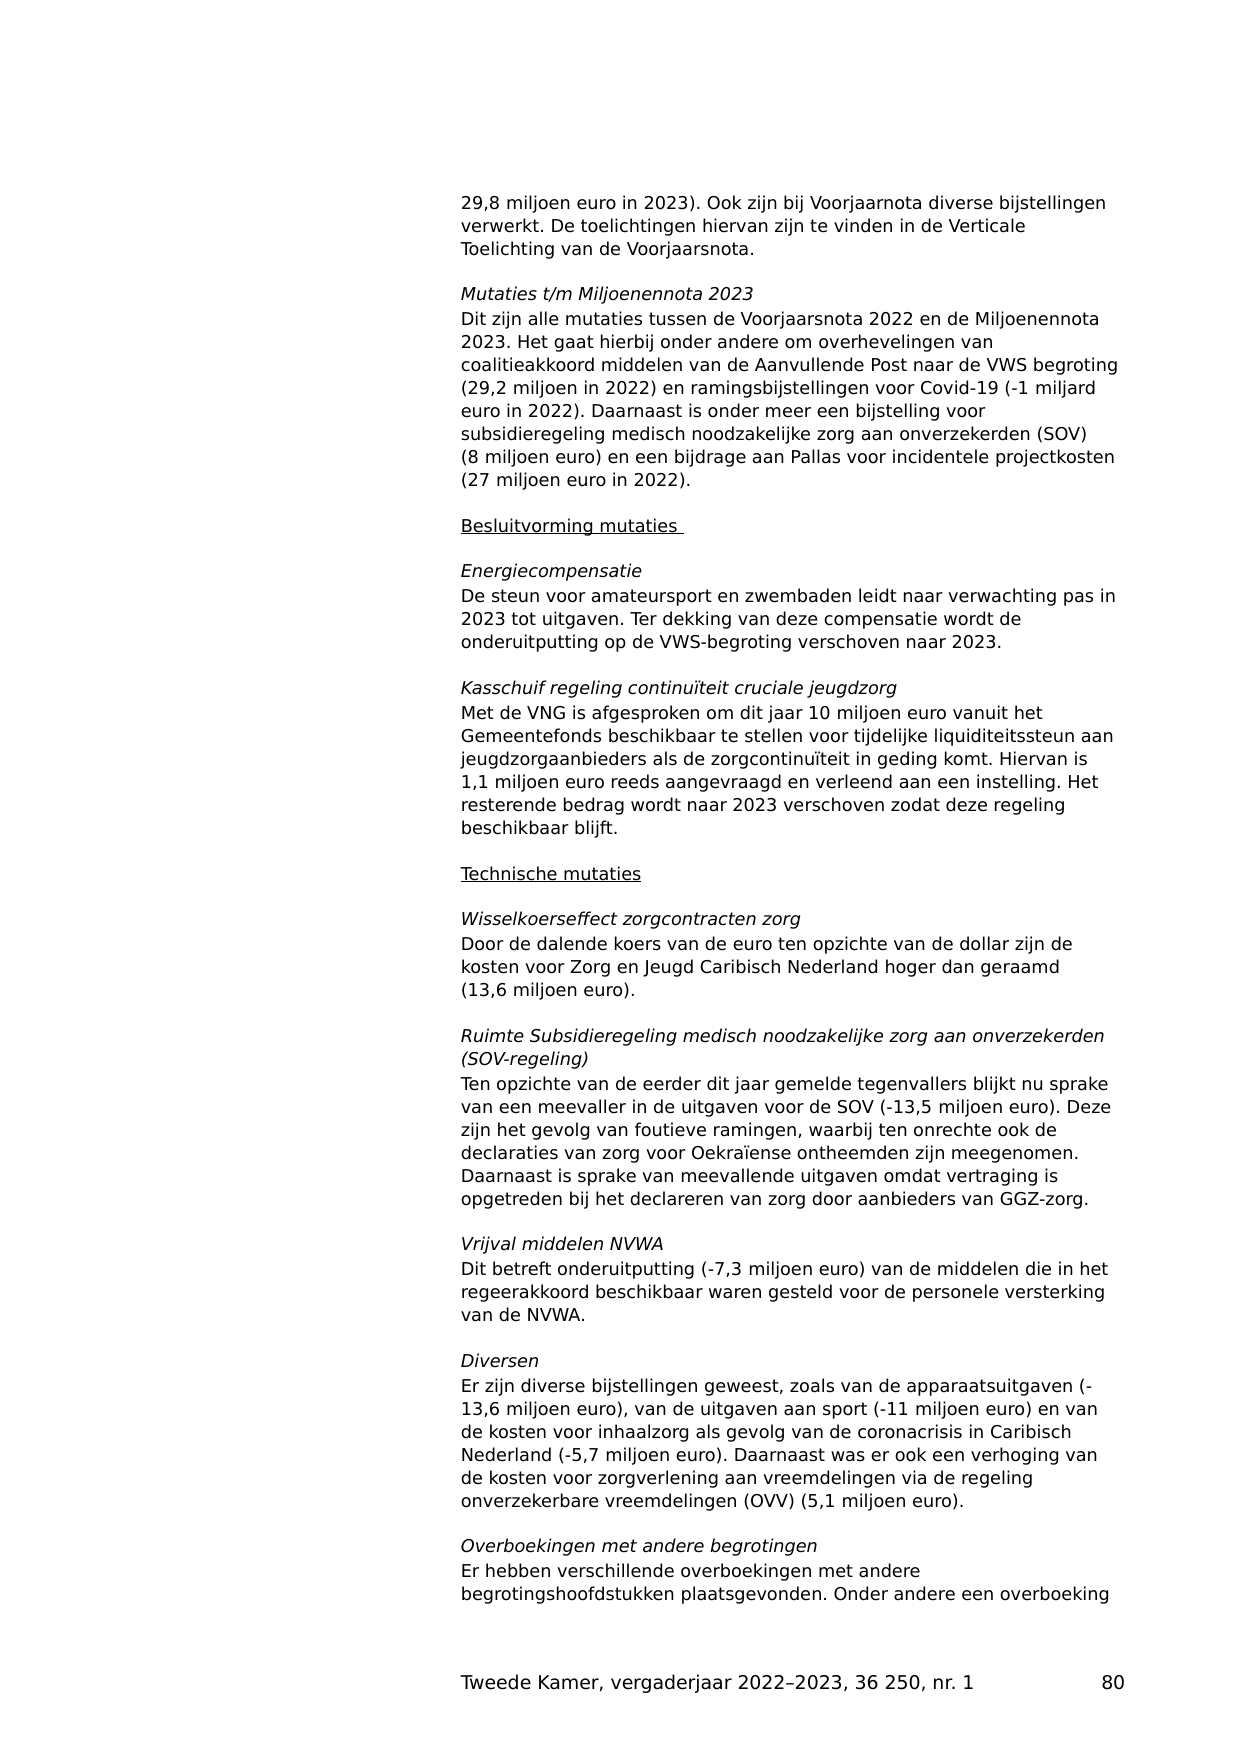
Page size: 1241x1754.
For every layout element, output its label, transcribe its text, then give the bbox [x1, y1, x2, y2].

text Ten opzichte van de eerder dit jaar gemelde tegenvallers blijkt nu sprake van een meevaller in de uitgaven voor de SOV (-13,5 miljoen euro). Deze zijn het gevolg van foutieve ramingen, waarbij ten onrechte ook de declaraties van zorg voor Oekraïense ontheemden zijn meegenomen. Daarnaast is sprake van meevallende uitgaven omdat vertraging is opgetreden bij het declareren van zorg door aanbieders van GGZ-zorg. [461, 1072, 1125, 1209]
text Dit betreft onderuitputting (-7,3 miljoen euro) van de middelen die in het regeerakkoord beschikbaar waren gesteld voor de personele versterking van de NVWA. [461, 1257, 1125, 1326]
text Ruimte Subsidieregeling medisch noodzakelijke zorg aan onverzekerden (SOV-regeling) [461, 1024, 1125, 1070]
text Kasschuif regeling continuïteit cruciale jeugdzorg [461, 676, 1125, 699]
text De steun voor amateursport en zwembaden leidt naar verwachting pas in 2023 tot uitgaven. Ter dekking van deze compensatie wordt de onderuitputting op de VWS-begroting verschoven naar 2023. [461, 584, 1125, 653]
text Energiecompensatie [461, 559, 1125, 582]
text Besluitvorming mutaties [461, 514, 1125, 537]
text Diversen [461, 1349, 1125, 1372]
text Mutaties t/m Miljoenennota 2023 [461, 282, 1125, 305]
text Er zijn diverse bijstellingen geweest, zoals van de apparaatsuitgaven (-13,6 miljoen euro), van de uitgaven aan sport (-11 miljoen euro) en van de kosten voor inhaalzorg als gevolg van de coronacrisis in Caribisch Nederland (-5,7 miljoen euro). Daarnaast was er ook een verhoging van de kosten voor zorgverlening aan vreemdelingen via de regeling onverzekerbare vreemdelingen (OVV) (5,1 miljoen euro). [461, 1374, 1125, 1512]
text Met de VNG is afgesproken om dit jaar 10 miljoen euro vanuit het Gemeentefonds beschikbaar te stellen voor tijdelijke liquiditeitssteun aan jeugdzorgaanbieders als de zorgcontinuïteit in geding komt. Hiervan is 1,1 miljoen euro reeds aangevraagd en verleend aan een instelling. Het resterende bedrag wordt naar 2023 verschoven zodat deze regeling beschikbaar blijft. [461, 701, 1125, 839]
text Er hebben verschillende overboekingen met andere begrotingshoofdstukken plaatsgevonden. Onder andere een overboeking [461, 1559, 1125, 1605]
text Wisselkoerseffect zorgcontracten zorg [461, 907, 1125, 930]
text Technische mutaties [461, 862, 1125, 884]
text 29,8 miljoen euro in 2023). Ook zijn bij Voorjaarnota diverse bijstellingen verwerkt. De toelichtingen hiervan zijn te vinden in de Verticale Toelichting van de Voorjaarsnota. [461, 191, 1125, 259]
text Dit zijn alle mutaties tussen de Voorjaarsnota 2022 en de Miljoenennota 2023. Het gaat hierbij onder andere om overhevelingen van coalitieakkoord middelen van de Aanvullende Post naar de VWS begroting (29,2 miljoen in 2022) en ramingsbijstellingen voor Covid-19 (-1 miljard euro in 2022). Daarnaast is onder meer een bijstelling voor subsidieregeling medisch noodzakelijke zorg aan onverzekerden (SOV) (8 miljoen euro) en een bijdrage aan Pallas voor incidentele projectkosten (27 miljoen euro in 2022). [461, 307, 1125, 491]
text Overboekingen met andere begrotingen [461, 1534, 1125, 1557]
text Vrijval middelen NVWA [461, 1232, 1125, 1255]
text Door de dalende koers van de euro ten opzichte van de dollar zijn de kosten voor Zorg en Jeugd Caribisch Nederland hoger dan geraamd (13,6 miljoen euro). [461, 932, 1125, 1001]
